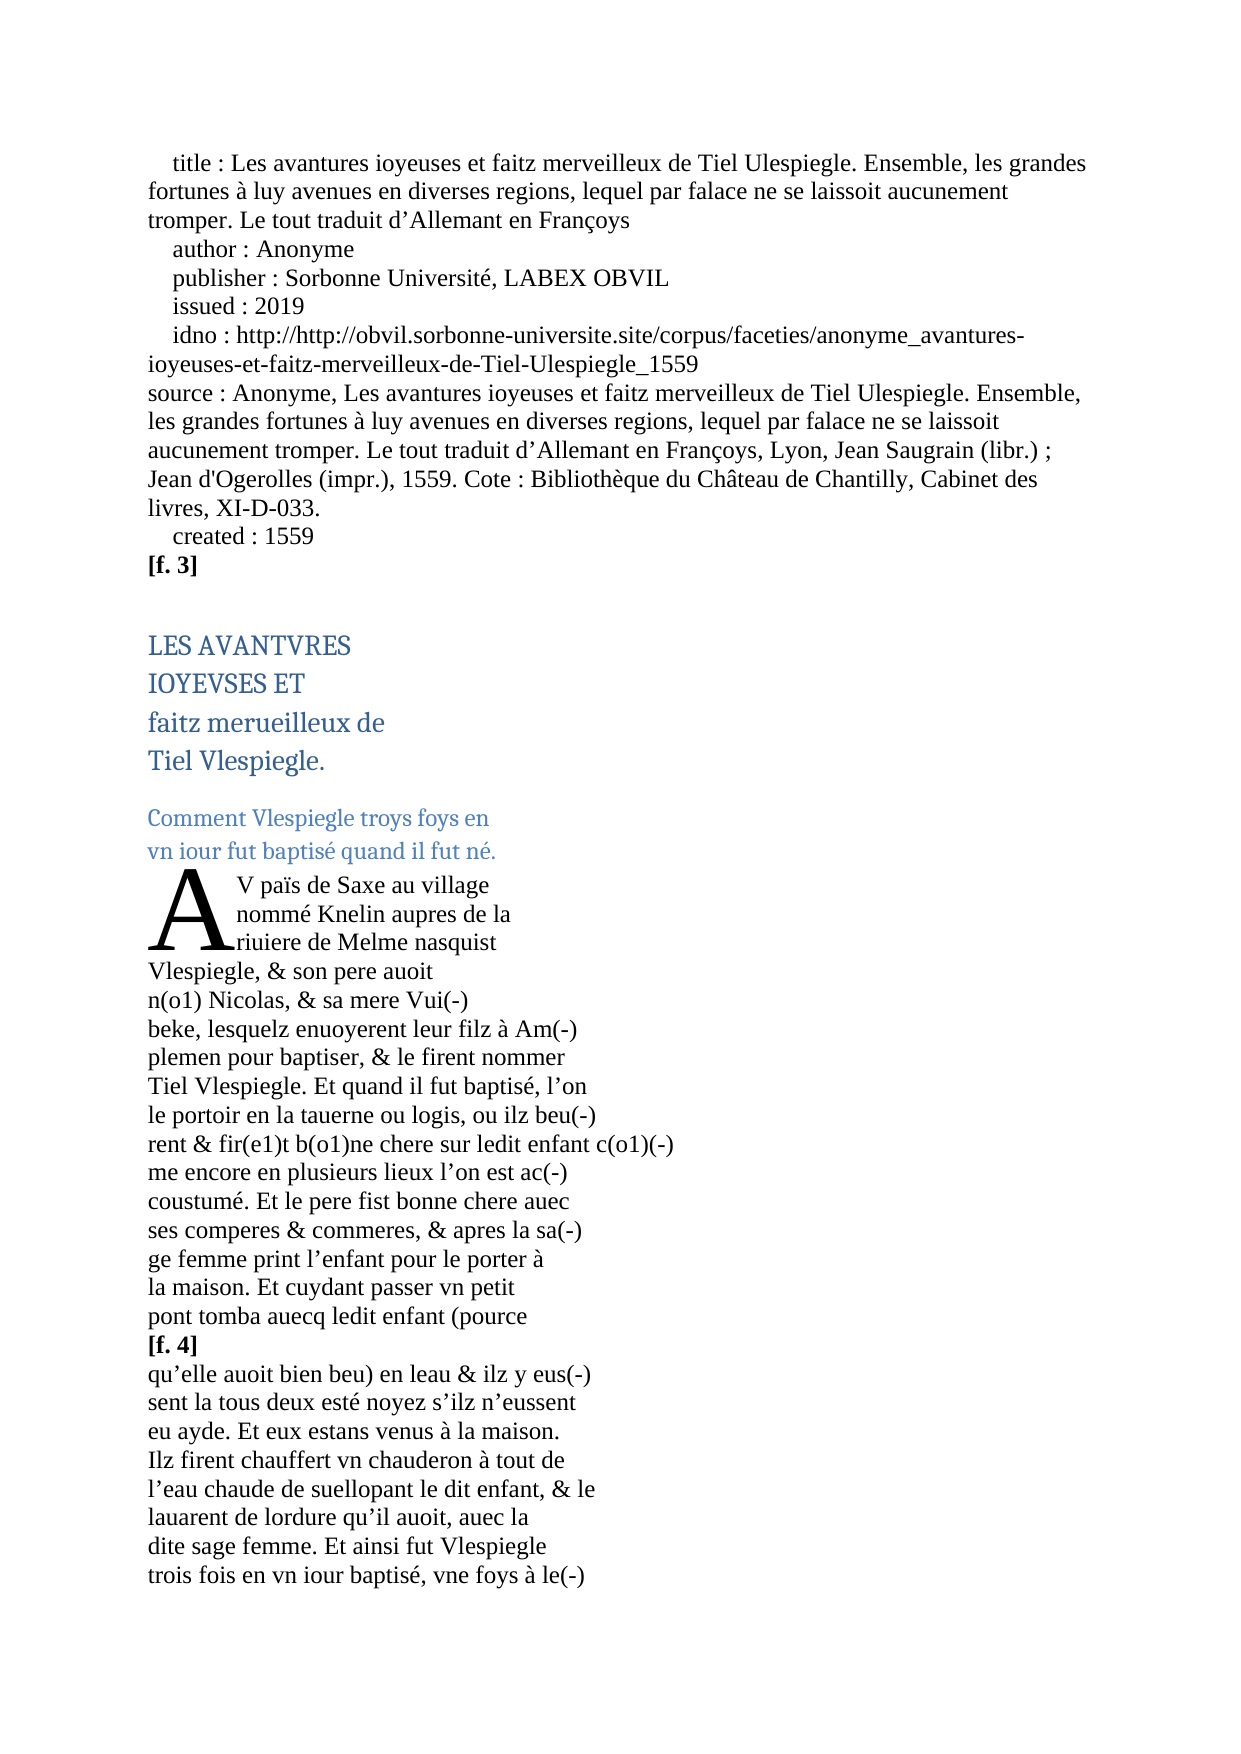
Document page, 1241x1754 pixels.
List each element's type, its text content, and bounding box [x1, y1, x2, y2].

text author : Anonyme [148, 234, 1093, 263]
text [f. 3] [148, 550, 1093, 579]
text issued : 2019 [148, 291, 1093, 320]
text AV païs de Saxe au village nommé Knelin aupres de la riuiere de Melme nasquist Vlespiegle, & son pere auoit n(o1) Nicolas, & sa mere Vui(-) beke, lesquelz enuoyerent leur filz à Am(-) plemen pour baptiser, & le firent nommer Tiel Vlespiegle. Et quand il fut baptisé, l’on le portoir en la tauerne ou logis, ou ilz beu(-) rent & fir(e1)t b(o1)ne chere sur ledit enfant c(o1)(-) me encore en plusieurs lieux l’on est ac(-) coustumé. Et le pere fist bonne chere auec ses comperes & commeres, & apres la sa(-) ge femme print l’enfant pour le porter à la maison. Et cuydant passer vn petit pont tomba auecq ledit enfant (pource [f. 4] [148, 870, 1093, 1359]
text qu’elle auoit bien beu) en leau & ilz y eus(-) sent la tous deux esté noyez s’ilz n’eussent eu ayde. Et eux estans venus à la maison. Ilz firent chauffert vn chauderon à tout de l’eau chaude de suellopant le dit enfant, & le lauarent de lordure qu’il auoit, auec la dite sage femme. Et ainsi fut Vlespiegle trois fois en vn iour baptisé, vne foys à le(-) [148, 1359, 1093, 1589]
text source : Anonyme, Les avantures ioyeuses et faitz merveilleux de Tiel Ulespiegle. Ensemble, les grandes fortunes à luy avenues en diverses regions, lequel par falace ne se laissoit aucunement tromper. Le tout traduit d’Allemant en Françoys, Lyon, Jean Saugrain (libr.) ; Jean d'Ogerolles (impr.), 1559. Cote : Bibliothèque du Château de Chantilly, Cabinet des livres, XI-D-033. [148, 378, 1093, 521]
subtitle Comment Vlespiegle troys foys en vn iour fut baptisé quand il fut né. [148, 804, 1093, 866]
text idno : http://http://obvil.sorbonne-universite.site/corpus/faceties/anonyme_avantures-ioyeuses-et-faitz-merveilleux-de-Tiel-Ulespiegle_1559 [148, 320, 1093, 378]
subtitle LES AVANTVRES IOYEVSES ET faitz merueilleux de Tiel Vlespiegle. [148, 629, 1093, 778]
text title : Les avantures ioyeuses et faitz merveilleux de Tiel Ulespiegle. Ensemble, les grandes fortunes à luy avenues en diverses regions, lequel par falace ne se laissoit aucunement tromper. Le tout traduit d’Allemant en Françoys [148, 148, 1093, 234]
text publisher : Sorbonne Université, LABEX OBVIL [148, 263, 1093, 291]
text created : 1559 [148, 521, 1093, 550]
